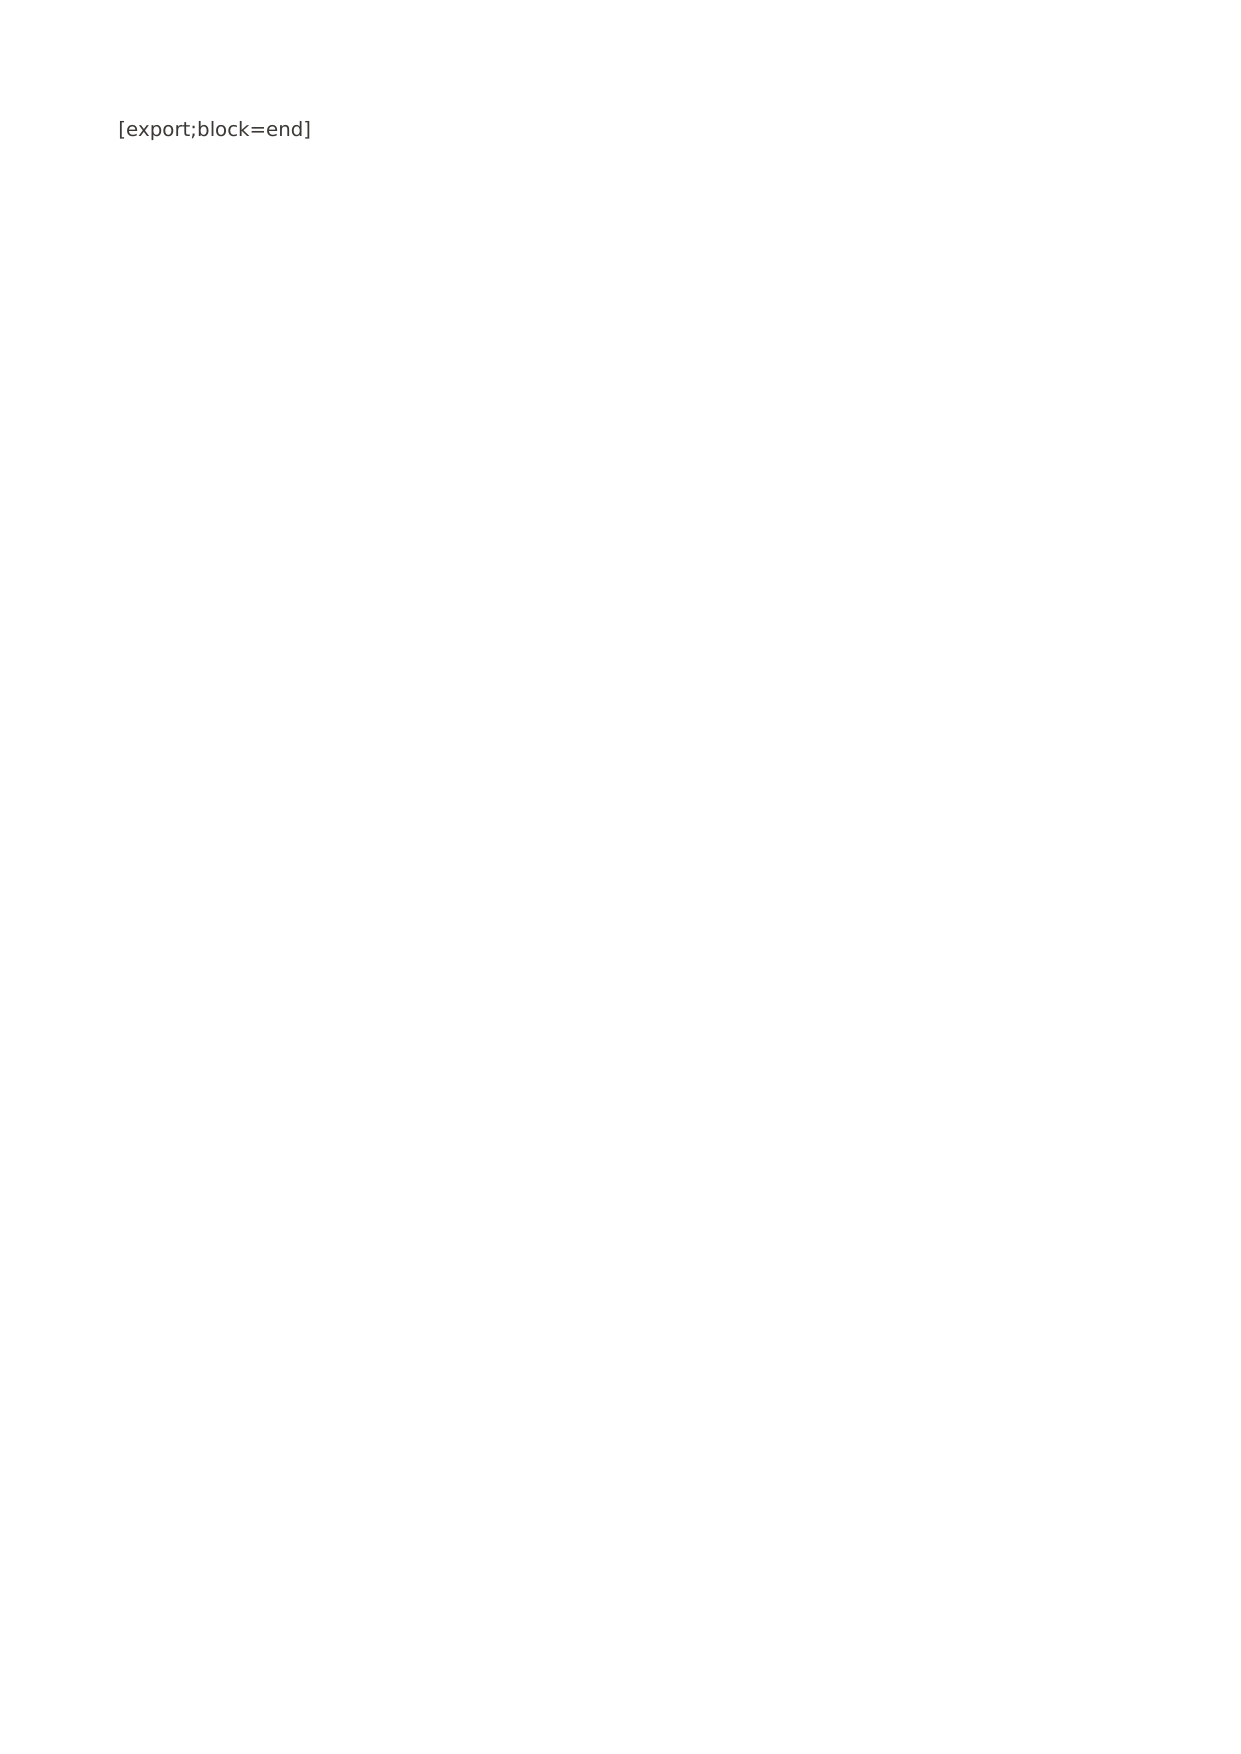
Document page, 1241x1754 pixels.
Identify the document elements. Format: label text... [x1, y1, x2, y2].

text [export;block=end] [118, 118, 1122, 141]
